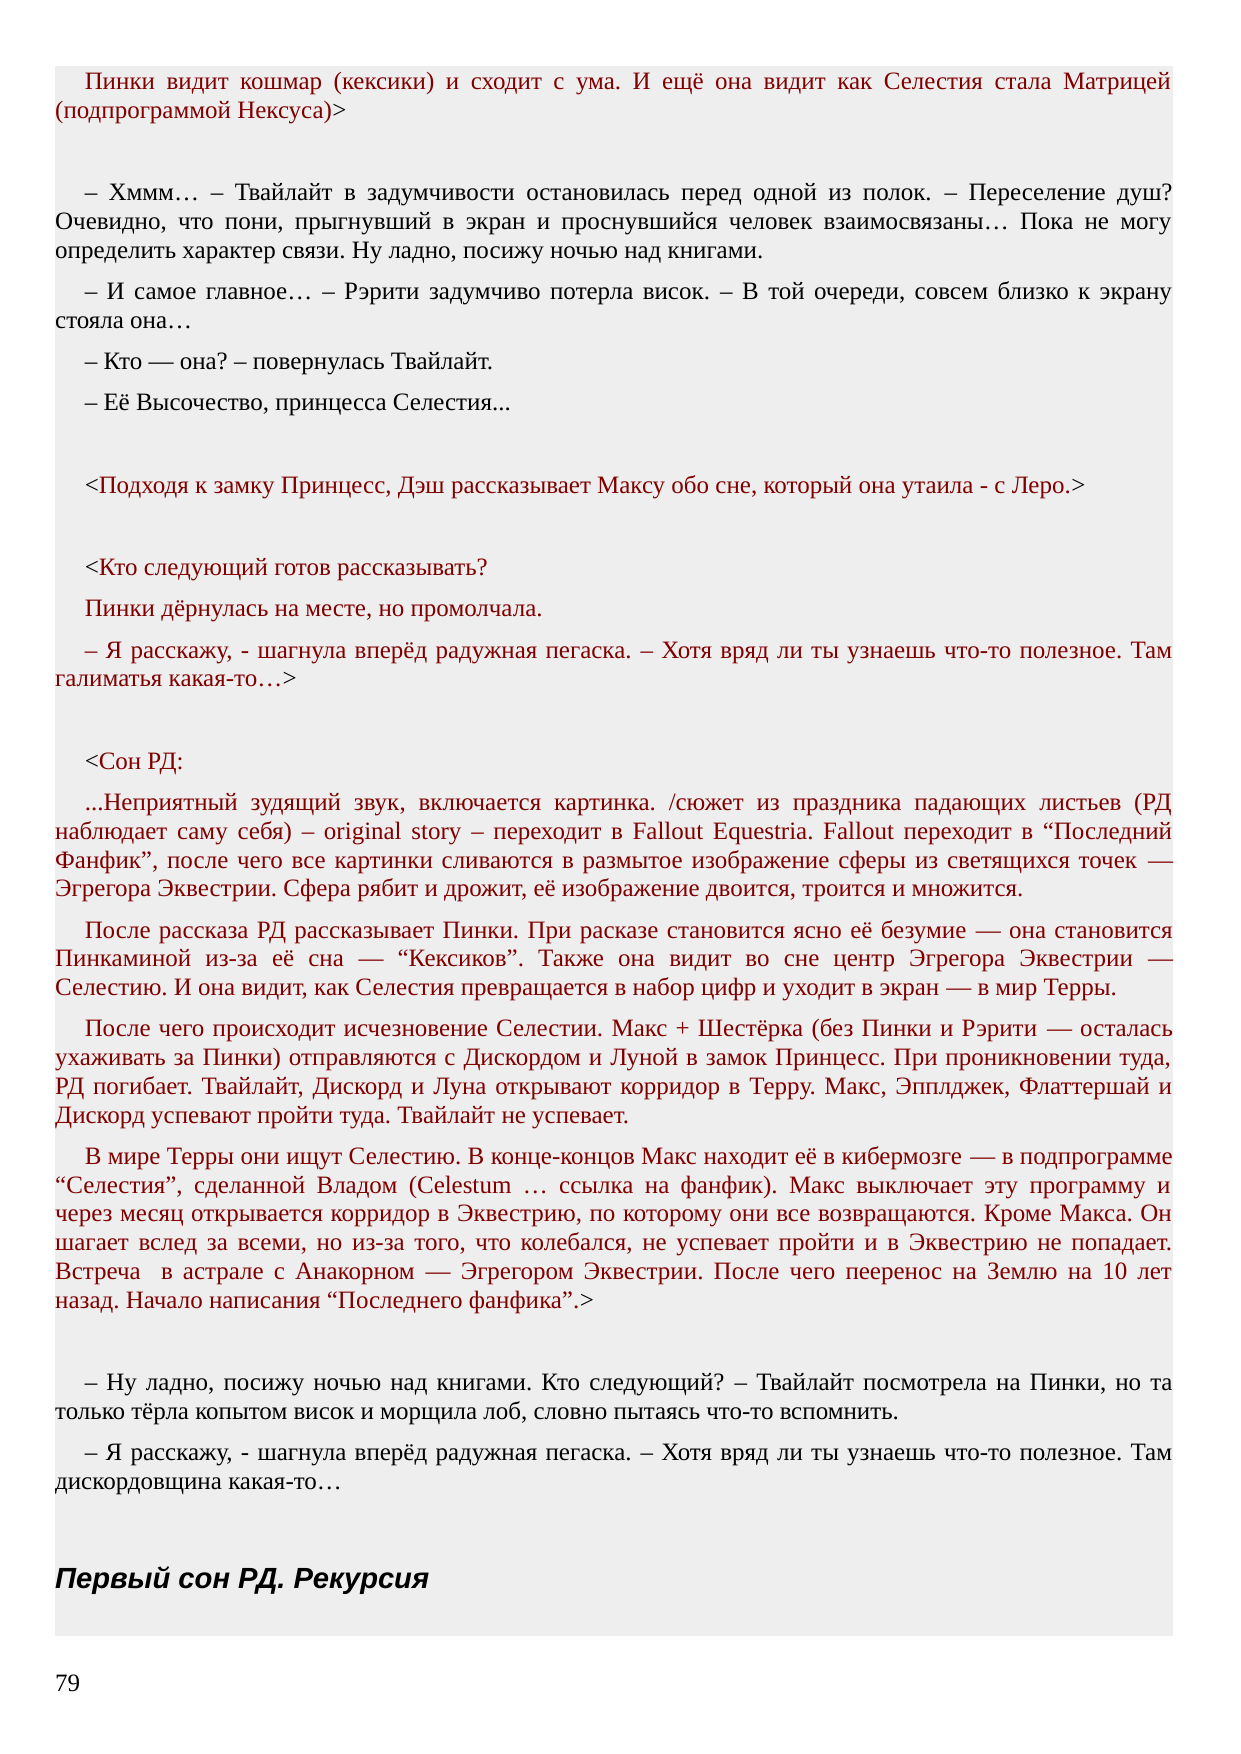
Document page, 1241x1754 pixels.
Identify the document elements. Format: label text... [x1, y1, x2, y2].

text После рассказа РД рассказывает Пинки. При расказе становится ясно её безумие — она становится Пинкаминой из-за её сна — “Кексиков”. Также она видит во сне центр Эгрегора Эквестрии — Селестию. И она видит, как Селестия превращается в набор цифр и уходит в экран — в мир Терры. [55, 915, 1173, 1001]
text – Кто — она? – повернулась Твайлайт. [55, 346, 1173, 375]
text – Я расскажу, - шагнула вперёд радужная пегаска. – Хотя вряд ли ты узнаешь что-то полезное. Там галиматья какая-то…> [55, 635, 1173, 692]
text – И самое главное… – Рэрити задумчиво потерла висок. – В той очереди, совсем близко к экрану стояла она… [55, 276, 1173, 333]
text – Ну ладно, посижу ночью над книгами. Кто следующий? – Твайлайт посмотрела на Пинки, но та только тёрла копытом висок и морщила лоб, словно пытаясь что-то вспомнить. [55, 1367, 1173, 1425]
text <Кто следующий готов рассказывать? [55, 552, 1173, 581]
text После чего происходит исчезновение Селестии. Макс + Шестёрка (без Пинки и Рэрити — осталась ухаживать за Пинки) отправляются с Дискордом и Луной в замок Принцесс. При проникновении туда, РД погибает. Твайлайт, Дискорд и Луна открывают корридор в Терру. Макс, Эпплджек, Флаттершай и Дискорд успевают пройти туда. Твайлайт не успевает. [55, 1013, 1173, 1128]
text В мире Терры они ищут Селестию. В конце-концов Макс находит её в кибермозге — в подпрограмме “Селестия”, сделанной Владом (Celestum … ссылка на фанфик). Макс выключает эту программу и через месяц открывается корридор в Эквестрию, по которому они все возвращаются. Кроме Макса. Он шагает вслед за всеми, но из-за того, что колебался, не успевает пройти и в Эквестрию не попадает. Встреча в астрале с Анакорном — Эгрегором Эквестрии. После чего пееренос на Землю на 10 лет назад. Начало написания “Последнего фанфика”.> [55, 1141, 1173, 1313]
text Пинки видит кошмар (кексики) и сходит с ума. И ещё она видит как Селестия стала Матрицей (подпрограммой Нексуса)> [55, 66, 1173, 123]
text – Её Высочество, принцесса Селестия... [55, 387, 1173, 416]
text – Хммм… – Твайлайт в задумчивости остановилась перед одной из полок. – Переселение душ? Очевидно, что пони, прыгнувший в экран и проснувшийся человек взаимосвязаны… Пока не могу определить характер связи. Ну ладно, посижу ночью над книгами. [55, 177, 1173, 263]
text Пинки дёрнулась на месте, но промолчала. [55, 593, 1173, 622]
text ...Неприятный зудящий звук, включается картинка. /сюжет из праздника падающих листьев (РД наблюдает саму себя) – original story – переходит в Fallout Equestria. Fallout переходит в “Последний Фанфик”, после чего все картинки сливаются в размытое изображение сферы из светящихся точек — Эгрегора Эквестрии. Сфера рябит и дрожит, её изображение двоится, троится и множится. [55, 787, 1173, 902]
text – Я расскажу, - шагнула вперёд радужная пегаска. – Хотя вряд ли ты узнаешь что-то полезное. Там дискордовщина какая-то… [55, 1437, 1173, 1495]
text <Сон РД: [55, 746, 1173, 775]
subtitle Первый сон РД. Рекурсия [55, 1561, 1173, 1594]
text <Подходя к замку Принцесс, Дэш рассказывает Максу обо сне, который она утаила - с Леро.> [55, 470, 1173, 498]
